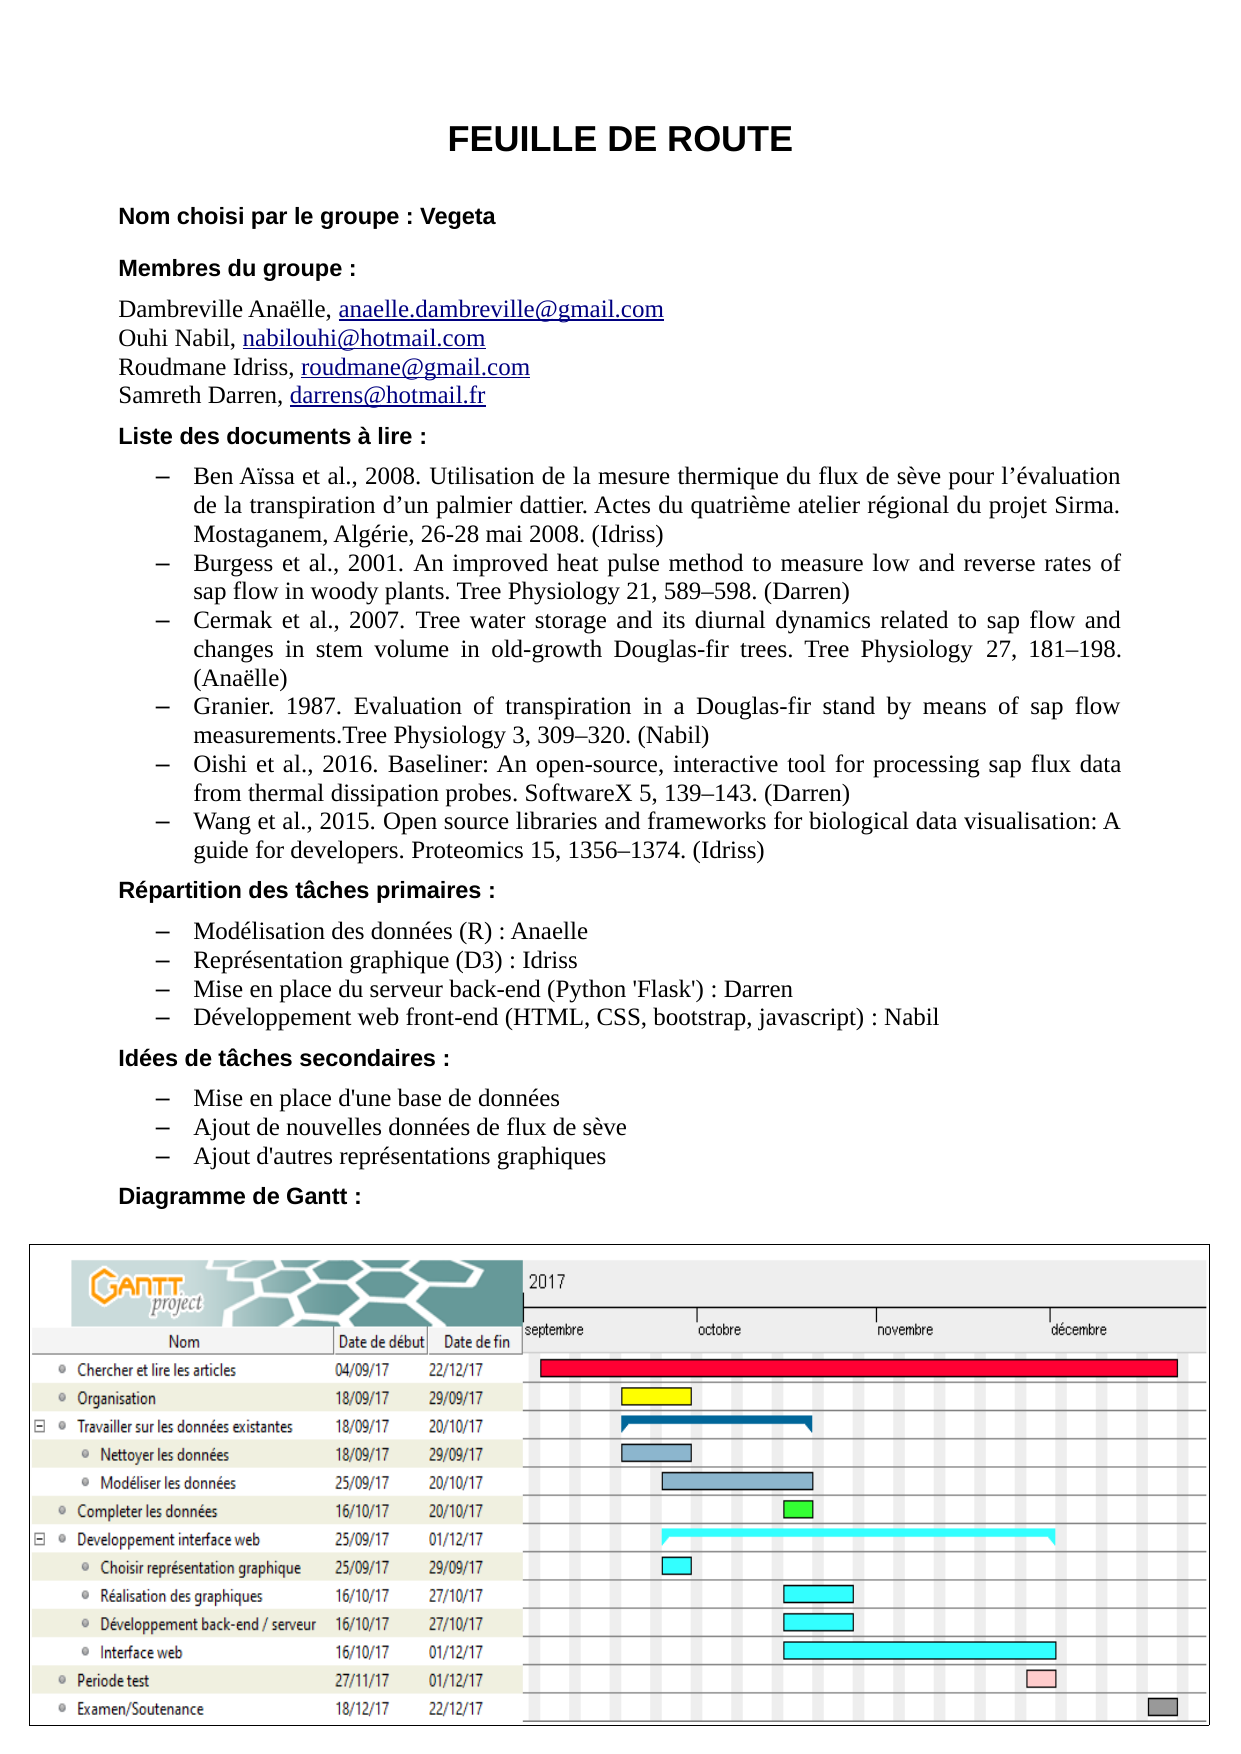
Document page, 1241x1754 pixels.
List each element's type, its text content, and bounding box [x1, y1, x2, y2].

list Ben Aïssa et al., 2008. Utilisation de la mesure thermique du flux de sève pour l’évaluation de la transpiration d’un palmier dattier. Actes du quatrième atelier régional du projet Sirma. Mostaganem, Algérie, 26-28 mai 2008. (Idriss) [156, 461, 1122, 548]
subtitle Membres du groupe : [118, 255, 1122, 282]
subtitle Idées de tâches secondaires : [118, 1044, 1122, 1071]
text Ouhi Nabil, nabilouhi@hotmail.com [118, 323, 1122, 352]
list Mise en place d'une base de données [156, 1083, 1122, 1112]
list Ajout d'autres représentations graphiques [156, 1141, 1122, 1170]
list Développement web front-end (HTML, CSS, bootstrap, javascript) : Nabil [156, 1002, 1122, 1031]
subtitle Diagramme de Gantt : [118, 1183, 1122, 1210]
list Oishi et al., 2016. Baseliner: An open-source, interactive tool for processing sap flux data from thermal dissipation probes. SoftwareX 5, 139–143. (Darren) [156, 749, 1122, 806]
list Ajout de nouvelles données de flux de sève [156, 1112, 1122, 1141]
picture [31, 1247, 1207, 1722]
subtitle FEUILLE DE ROUTE [118, 118, 1122, 159]
list Mise en place du serveur back-end (Python 'Flask') : Darren [156, 974, 1122, 1002]
subtitle Répartition des tâches primaires : [118, 877, 1122, 904]
list Représentation graphique (D3) : Idriss [156, 945, 1122, 974]
list Granier. 1987. Evaluation of transpiration in a Douglas-fir stand by means of sap flow measurements.Tree Physiology 3, 309–320. (Nabil) [156, 691, 1122, 749]
text Roudmane Idriss, roudmane@gmail.com [118, 352, 1122, 380]
list Modélisation des données (R) : Anaelle [156, 916, 1122, 945]
list Cermak et al., 2007. Tree water storage and its diurnal dynamics related to sap flow and changes in stem volume in old-growth Douglas-fir trees. Tree Physiology 27, 181–198. (Anaëlle) [156, 605, 1122, 691]
text Samreth Darren, darrens@hotmail.fr [118, 380, 1122, 409]
list Wang et al., 2015. Open source libraries and frameworks for biological data visualisation: A guide for developers. Proteomics 15, 1356–1374. (Idriss) [156, 806, 1122, 864]
subtitle Nom choisi par le groupe : Vegeta [118, 203, 1122, 229]
list Burgess et al., 2001. An improved heat pulse method to measure low and reverse rates of sap flow in woody plants. Tree Physiology 21, 589–598. (Darren) [156, 548, 1122, 605]
subtitle Liste des documents à lire : [118, 422, 1122, 449]
text Dambreville Anaëlle, anaelle.dambreville@gmail.com [118, 294, 1122, 323]
